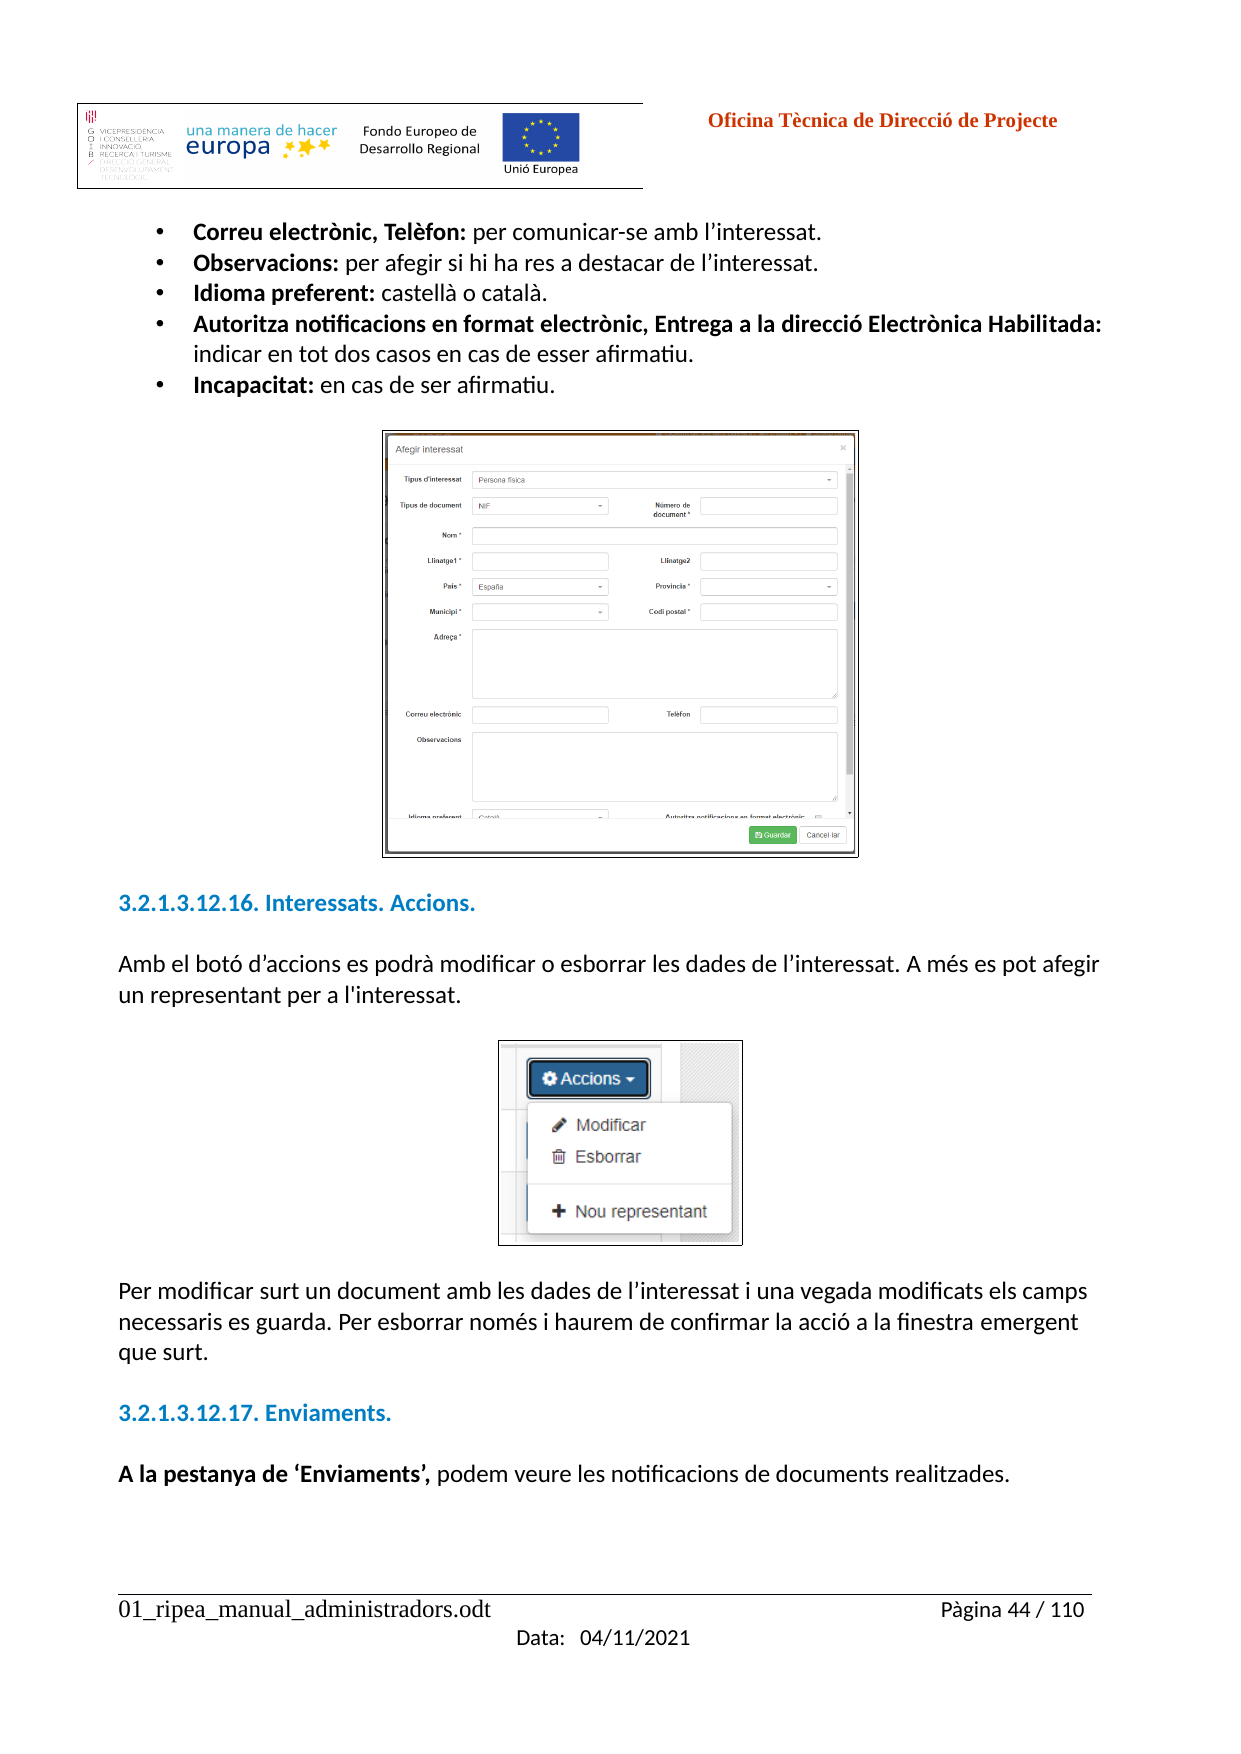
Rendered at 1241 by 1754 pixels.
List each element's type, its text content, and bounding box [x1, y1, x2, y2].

list Observacions: per afegir si hi ha res a destacar de l’interessat. [156, 247, 1122, 277]
picture [385, 433, 856, 854]
text Per modificar surt un document amb les dades de l’interessat i una vegada modificats els camps necessaris es guarda. Per esborrar només i haurem de confirmar la acció a la finestra emergent que surt. [118, 1276, 1122, 1367]
picture [184, 108, 585, 182]
text A la pestanya de ‘Enviaments’, podem veure les notificacions de documents realitzades. [118, 1459, 1122, 1489]
picture [82, 108, 178, 182]
subtitle 3.2.1.3.12.16. Interessats. Accions. [118, 887, 1122, 918]
list Incapacitat: en cas de ser afirmatiu. [156, 369, 1122, 399]
text Amb el botó d’accions es podrà modificar o esborrar les dades de l’interessat. A més es pot afegir un representant per a l'interessat. [118, 948, 1122, 1009]
picture [501, 1043, 739, 1242]
list Autoritza notificacions en format electrònic, Entrega a la direcció Electrònica Habilitada: indicar en tot dos casos en cas de esser afirmatiu. [156, 308, 1122, 369]
subtitle 3.2.1.3.12.17. Enviaments. [118, 1398, 1122, 1428]
list Correu electrònic, Telèfon: per comunicar-se amb l’interessat. [156, 216, 1122, 247]
list Idioma preferent: castellà o català. [156, 277, 1122, 308]
